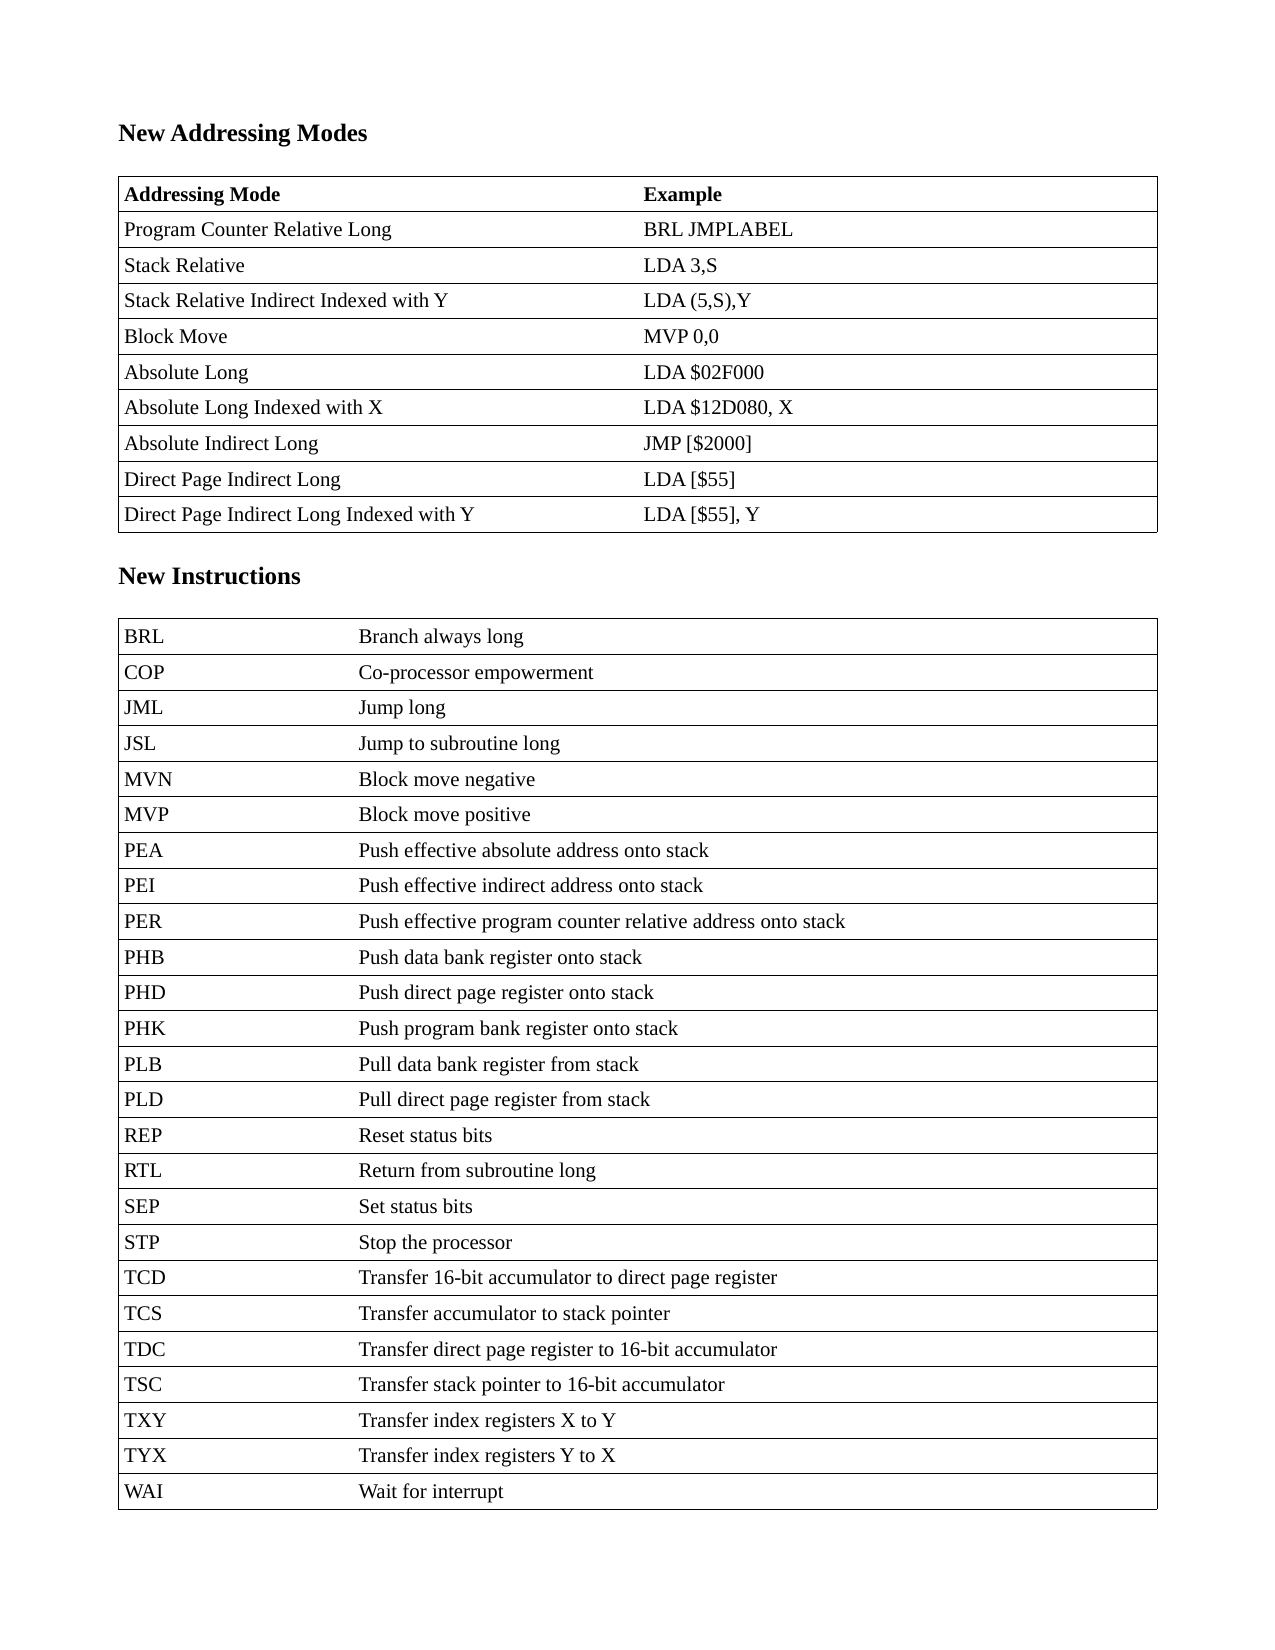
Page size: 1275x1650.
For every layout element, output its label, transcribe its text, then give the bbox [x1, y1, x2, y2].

table_cell Transfer index registers Y to X [353, 1439, 1157, 1473]
table_cell LDA $02F000 [638, 355, 1157, 389]
table_cell PLD [119, 1082, 352, 1117]
table_cell Jump long [353, 691, 1157, 725]
table_cell Jump to subroutine long [353, 726, 1157, 761]
table_cell BRL JMPLABEL [638, 212, 1157, 247]
table_cell Push program bank register onto stack [353, 1011, 1157, 1046]
table_cell REP [119, 1118, 352, 1153]
table_cell PHB [119, 940, 352, 974]
table_header Branch always long [353, 619, 1157, 654]
table_cell LDA 3,S [638, 248, 1157, 282]
table_cell PLB [119, 1047, 352, 1081]
table_cell Direct Page Indirect Long Indexed with Y [119, 497, 637, 532]
table_cell Reset status bits [353, 1118, 1157, 1153]
table_cell LDA (5,S),Y [638, 284, 1157, 318]
table_cell MVN [119, 762, 352, 796]
table_cell JSL [119, 726, 352, 761]
text New Instructions [118, 561, 1157, 589]
table_cell Push data bank register onto stack [353, 940, 1157, 974]
table_cell Program Counter Relative Long [119, 212, 637, 247]
table_cell RTL [119, 1154, 352, 1188]
table_cell LDA [$55] [638, 462, 1157, 496]
table_cell Wait for interrupt [353, 1474, 1157, 1509]
table_header Addressing Mode [119, 177, 637, 211]
table_cell Push effective indirect address onto stack [353, 869, 1157, 903]
table_cell Pull direct page register from stack [353, 1082, 1157, 1117]
table_cell Transfer stack pointer to 16-bit accumulator [353, 1367, 1157, 1402]
table_cell MVP 0,0 [638, 319, 1157, 354]
table_cell Stop the processor [353, 1225, 1157, 1259]
table_cell Pull data bank register from stack [353, 1047, 1157, 1081]
table_cell TSC [119, 1367, 352, 1402]
table_cell PHD [119, 976, 352, 1010]
text New Addressing Modes [118, 118, 1157, 147]
table_cell SEP [119, 1189, 352, 1224]
table_cell Push effective program counter relative address onto stack [353, 904, 1157, 939]
table_cell Co-processor empowerment [353, 655, 1157, 689]
table_cell Push effective absolute address onto stack [353, 833, 1157, 868]
table_cell WAI [119, 1474, 352, 1509]
table_cell Return from subroutine long [353, 1154, 1157, 1188]
table_cell PHK [119, 1011, 352, 1046]
table_cell Push direct page register onto stack [353, 976, 1157, 1010]
table_cell TCS [119, 1296, 352, 1331]
table_cell Transfer direct page register to 16-bit accumulator [353, 1332, 1157, 1366]
table_cell COP [119, 655, 352, 689]
table_cell Transfer index registers X to Y [353, 1403, 1157, 1438]
table_cell Transfer 16-bit accumulator to direct page register [353, 1261, 1157, 1295]
table_cell Stack Relative [119, 248, 637, 282]
table_header BRL [119, 619, 352, 654]
table_cell LDA $12D080, X [638, 390, 1157, 425]
table_cell TCD [119, 1261, 352, 1295]
table_cell PER [119, 904, 352, 939]
table_cell JML [119, 691, 352, 725]
table_cell Stack Relative Indirect Indexed with Y [119, 284, 637, 318]
table_cell PEA [119, 833, 352, 868]
table_cell TYX [119, 1439, 352, 1473]
table_cell TXY [119, 1403, 352, 1438]
table_cell Block move positive [353, 797, 1157, 832]
table_cell Transfer accumulator to stack pointer [353, 1296, 1157, 1331]
table_cell Set status bits [353, 1189, 1157, 1224]
table_cell MVP [119, 797, 352, 832]
table_cell Block move negative [353, 762, 1157, 796]
table_cell Absolute Long [119, 355, 637, 389]
table_cell Direct Page Indirect Long [119, 462, 637, 496]
table_header Example [638, 177, 1157, 211]
table_cell JMP [$2000] [638, 426, 1157, 461]
table_cell LDA [$55], Y [638, 497, 1157, 532]
table_cell Absolute Indirect Long [119, 426, 637, 461]
table_cell Block Move [119, 319, 637, 354]
table_cell TDC [119, 1332, 352, 1366]
table_cell STP [119, 1225, 352, 1259]
table_cell Absolute Long Indexed with X [119, 390, 637, 425]
table_cell PEI [119, 869, 352, 903]
